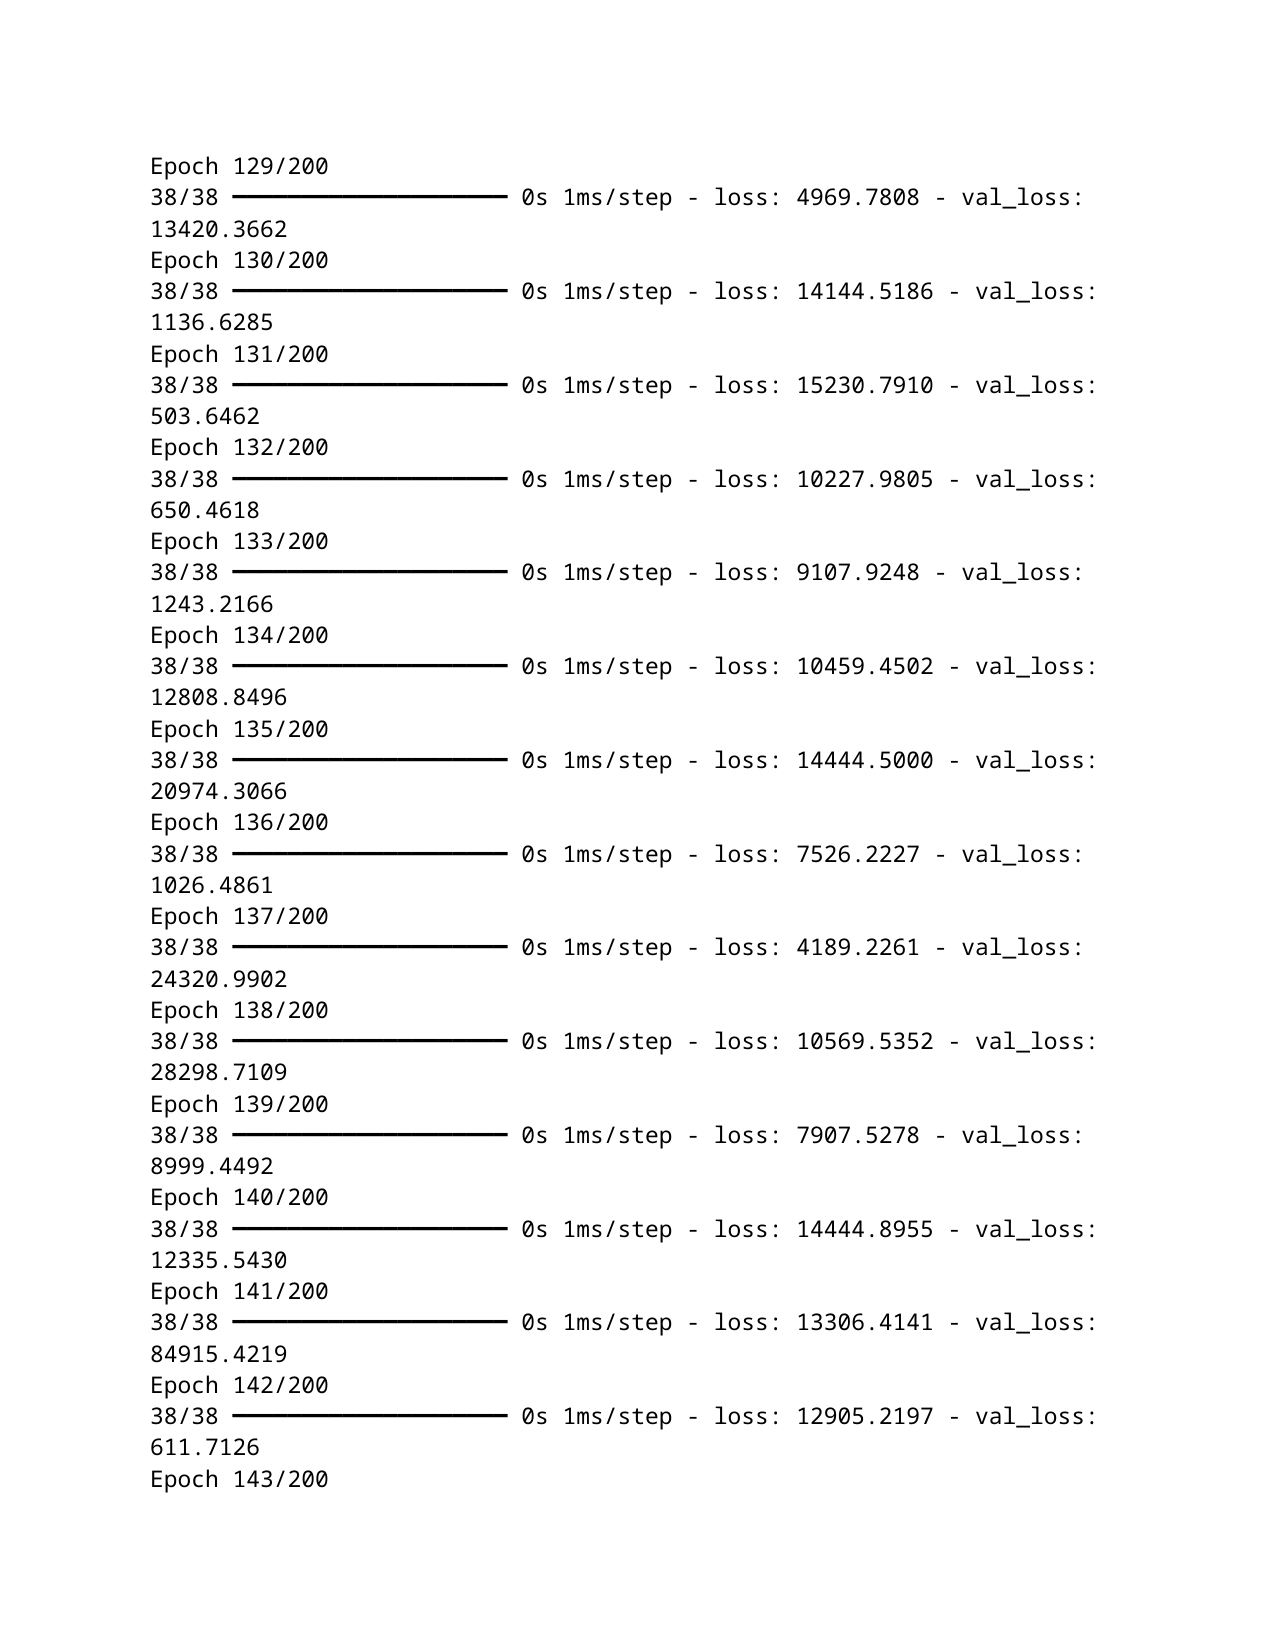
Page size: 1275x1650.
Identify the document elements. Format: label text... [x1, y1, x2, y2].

text Epoch 129/200 38/38 ━━━━━━━━━━━━━━━━━━━━ 0s 1ms/step - loss: 4969.7808 - val_loss: 13420.3662 Epoch 130/200 38/38 ━━━━━━━━━━━━━━━━━━━━ 0s 1ms/step - loss: 14144.5186 - val_loss: 1136.6285 Epoch 131/200 38/38 ━━━━━━━━━━━━━━━━━━━━ 0s 1ms/step - loss: 15230.7910 - val_loss: 503.6462 Epoch 132/200 38/38 ━━━━━━━━━━━━━━━━━━━━ 0s 1ms/step - loss: 10227.9805 - val_loss: 650.4618 Epoch 133/200 38/38 ━━━━━━━━━━━━━━━━━━━━ 0s 1ms/step - loss: 9107.9248 - val_loss: 1243.2166 Epoch 134/200 38/38 ━━━━━━━━━━━━━━━━━━━━ 0s 1ms/step - loss: 10459.4502 - val_loss: 12808.8496 Epoch 135/200 38/38 ━━━━━━━━━━━━━━━━━━━━ 0s 1ms/step - loss: 14444.5000 - val_loss: 20974.3066 Epoch 136/200 38/38 ━━━━━━━━━━━━━━━━━━━━ 0s 1ms/step - loss: 7526.2227 - val_loss: 1026.4861 Epoch 137/200 38/38 ━━━━━━━━━━━━━━━━━━━━ 0s 1ms/step - loss: 4189.2261 - val_loss: 24320.9902 Epoch 138/200 38/38 ━━━━━━━━━━━━━━━━━━━━ 0s 1ms/step - loss: 10569.5352 - val_loss: 28298.7109 Epoch 139/200 38/38 ━━━━━━━━━━━━━━━━━━━━ 0s 1ms/step - loss: 7907.5278 - val_loss: 8999.4492 Epoch 140/200 38/38 ━━━━━━━━━━━━━━━━━━━━ 0s 1ms/step - loss: 14444.8955 - val_loss: 12335.5430 Epoch 141/200 38/38 ━━━━━━━━━━━━━━━━━━━━ 0s 1ms/step - loss: 13306.4141 - val_loss: 84915.4219 Epoch 142/200 38/38 ━━━━━━━━━━━━━━━━━━━━ 0s 1ms/step - loss: 12905.2197 - val_loss: 611.7126 Epoch 143/200 [150, 150, 1125, 1494]
